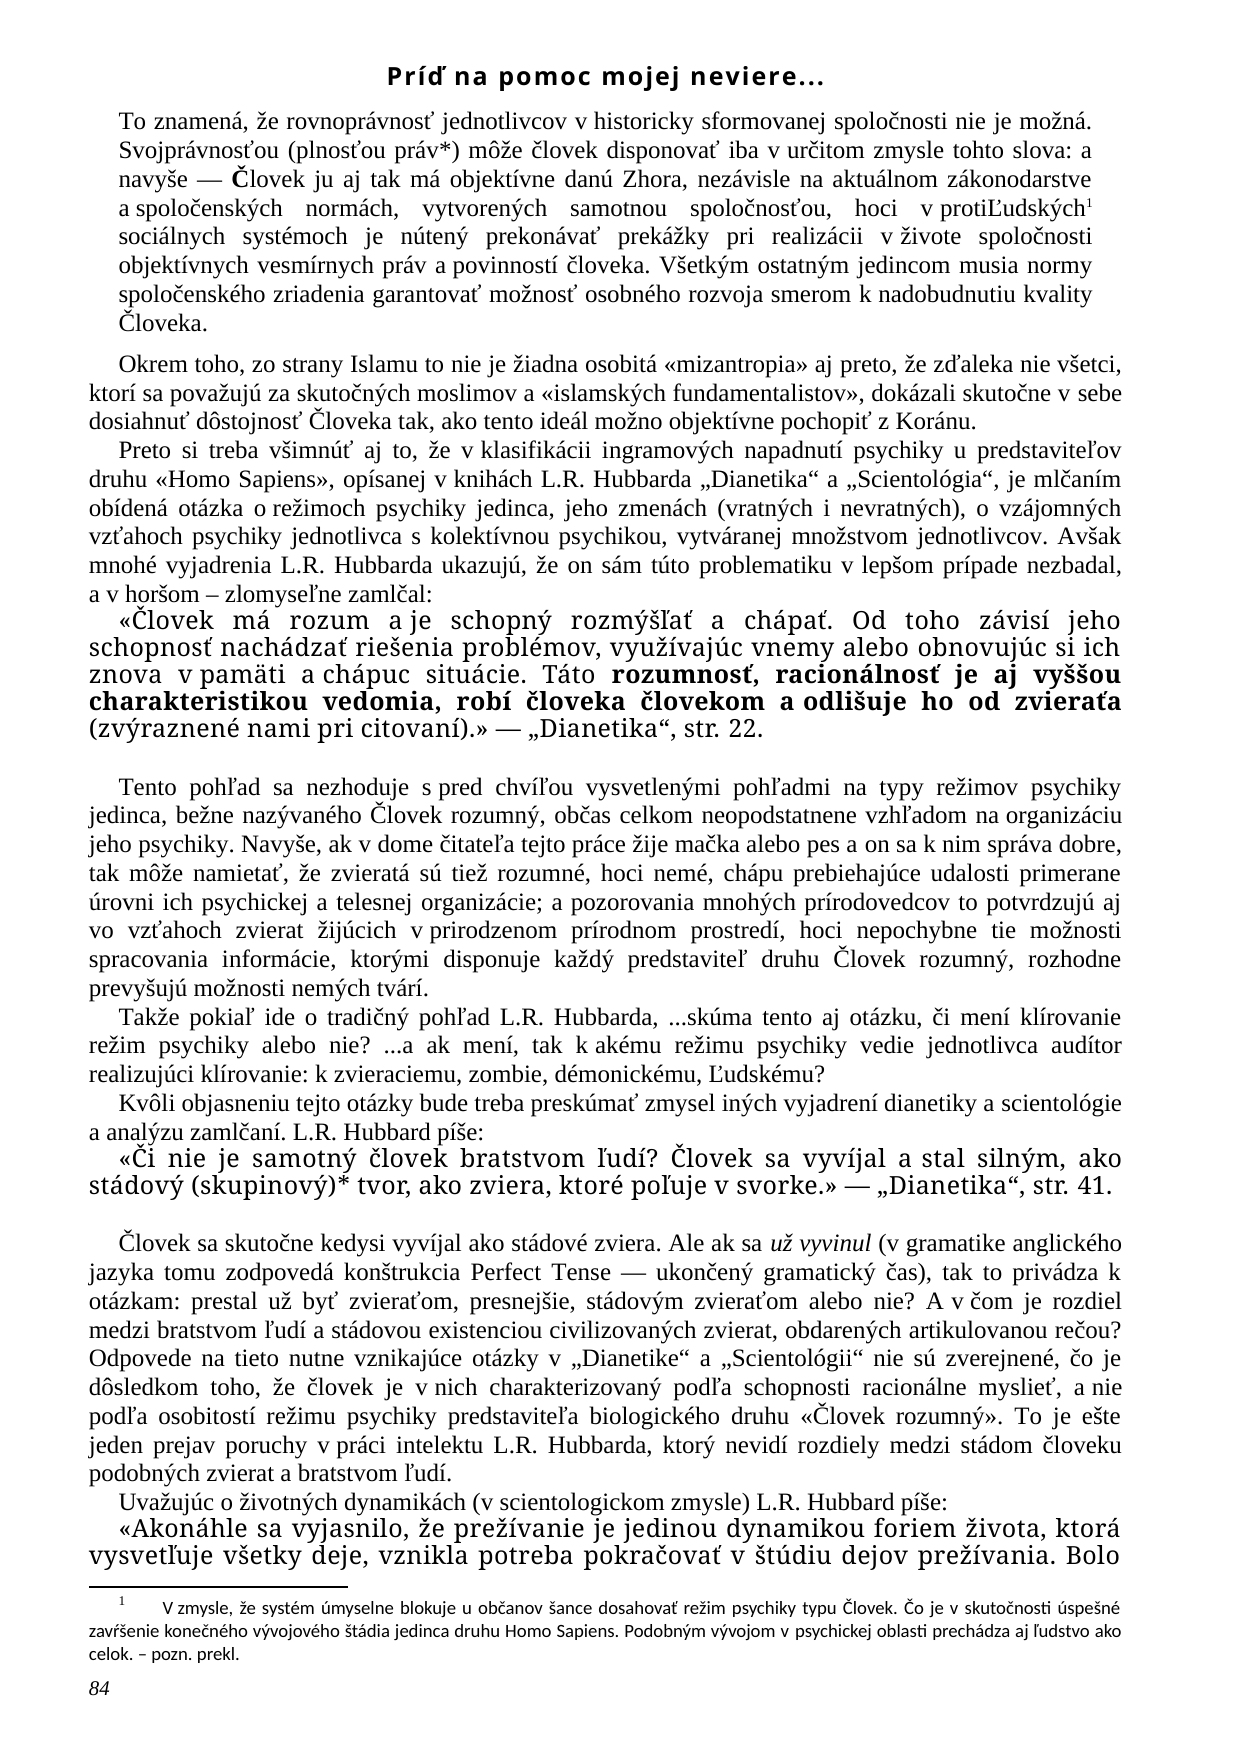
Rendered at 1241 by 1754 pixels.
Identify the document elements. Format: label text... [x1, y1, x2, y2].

text Človek sa skutočne kedysi vyvíjal ako stádové zviera. Ale ak sa už vyvinul (v gramatike anglického jazyka tomu zodpovedá konštrukcia Perfect Tense — ukončený gramatický čas), tak to privádza k otázkam: prestal už byť zvieraťom, presnejšie, stádovým zvieraťom alebo nie? A v čom je rozdiel medzi bratstvom ľudí a stádovou existenciou civilizovaných zvierat, obdarených artikulovanou rečou? Odpovede na tieto nutne vznikajúce otázky v „Dianetike“ a „Scientológii“ nie sú zverejnené, čo je dôsledkom toho, že človek je v nich charakterizovaný podľa schopnosti racionálne myslieť, a nie podľa osobitostí režimu psychiky predstaviteľa biologického druhu «Človek rozumný». To je ešte jeden prejav poruchy v práci intelektu L.R. Hubbarda, ktorý nevidí rozdiely medzi stádom človeku podobných zvierat a bratstvom ľudí. [89, 1228, 1122, 1487]
text Okrem toho, zo strany Islamu to nie je žiadna osobitá «mizantropia» aj preto, že zďaleka nie všetci, ktorí sa považujú za skutočných moslimov a «islamských fundamentalistov», dokázali skutočne v sebe dosiahnuť dôstojnosť Človeka tak, ako tento ideál možno objektívne pochopiť z Koránu. [89, 349, 1122, 435]
text «Akonáhle sa vyjasnilo, že prežívanie je jedinou dynamikou foriem života, ktorá vysvetľuje všetky deje, vznikla potreba pokračovať v štúdiu dejov prežívania. Bolo [89, 1516, 1122, 1570]
text Kvôli objasneniu tejto otázky bude treba preskúmať zmysel iných vyjadrení dianetiky a scientológie a analýzu zamlčaní. L.R. Hubbard píše: [89, 1088, 1122, 1146]
text Preto si treba všimnúť aj to, že v klasifikácii ingramových napadnutí psychiky u predstaviteľov druhu «Homo Sa­piens», opísanej v knihách L.R. Hubbarda „Dianetika“ a „Scientológia“, je mlčaním obídená otázka o režimoch psychiky jedinca, jeho zmenách (vratných i nevratných), o vzájomných vzťahoch psychiky jednotlivca s kolektívnou psychikou, vytváranej množstvom jednotlivcov. Avšak mnohé vyjadrenia L.R. Hubbarda ukazujú, že on sám túto problematiku v lepšom prípade nezbadal, a v horšom – zlomyseľne zamlčal: [89, 435, 1122, 608]
text V zmysle, že systém úmyselne blokuje u občanov šance dosahovať režim psychiky typu Človek. Čo je v skutočnosti úspešné zavŕšenie konečného vývojového štádia jedinca druhu Homo Sapiens. Podobným vývojom v psychickej oblasti prechádza aj ľudstvo ako celok. – pozn. prekl. [89, 1593, 1122, 1665]
text Takže pokiaľ ide o tradičný pohľad L.R. Hubbarda, ...skúma tento aj otázku, či mení klírovanie režim psychiky alebo nie? ...a ak mení, tak k akému režimu psychiky vedie jednotlivca audítor realizujúci klírovanie: k zvieraciemu, zombie, démonickému, Ľudskému? [89, 1002, 1122, 1088]
text Tento pohľad sa nezhoduje s pred chvíľou vysvetlenými pohľadmi na typy režimov psychiky jedinca, bežne nazývaného Človek rozumný, občas celkom neopodstatnene vzhľadom na organizáciu jeho psychiky. Navyše, ak v dome čitateľa tejto práce žije mačka alebo pes a on sa k nim správa dobre, tak môže namietať, že zvieratá sú tiež rozumné, hoci nemé, chápu prebiehajúce udalosti primerane úrovni ich psychickej a telesnej organizácie; a pozorovania mnohých prírodovedcov to potvrdzujú aj vo vzťahoch zvierat žijúcich v prirodzenom prírodnom prostredí, hoci nepochybne tie možnosti spracovania informácie, ktorými disponuje každý predstaviteľ druhu Človek rozumný, rozhodne prevyšujú možnosti nemých tvárí. [89, 772, 1122, 1002]
text «Človek má rozum a je schopný rozmýšľať a chápať. Od toho závisí jeho schopnosť nachádzať riešenia problémov, využívajúc vnemy alebo obnovujúc si ich znova v pamäti a chápuc situácie. Táto rozumnosť, racionálnosť je aj vyššou charakteristikou vedomia, robí človeka človekom a odlišuje ho od zvieraťa (zvýraznené nami pri citovaní).» — „Dianetika“, str. 22. [89, 608, 1122, 743]
text «Či nie je samotný človek bratstvom ľudí? Človek sa vyvíjal a stal silným, ako stádový (skupinový)* tvor, ako zviera, ktoré poľuje v svorke.» — „Dianetika“, str. 41. [89, 1146, 1122, 1200]
text To znamená, že rovnoprávnosť jednotlivcov v historicky sformovanej spoločnosti nie je možná. Svojprávnosťou (plnosťou práv*) môže človek disponovať iba v určitom zmysle tohto slova: a navyše — Človek ju aj tak má objektívne danú Zhora, nezávisle na aktuálnom zákonodarstve a spoločenských normách, vytvorených samotnou spoločnosťou, hoci v protiĽudských sociálnych systémoch je nútený prekonávať prekážky pri realizácii v živote spoločnosti objektívnych vesmírnych práv a povinností človeka. Všetkým ostatným jedincom musia normy spoločenského zriadenia garantovať možnosť osobného rozvoja smerom k nadobudnutiu kvality Človeka. [118, 106, 1092, 336]
text Uvažujúc o životných dynamikách (v scientologickom zmysle) L.R. Hubbard píše: [89, 1487, 1122, 1516]
